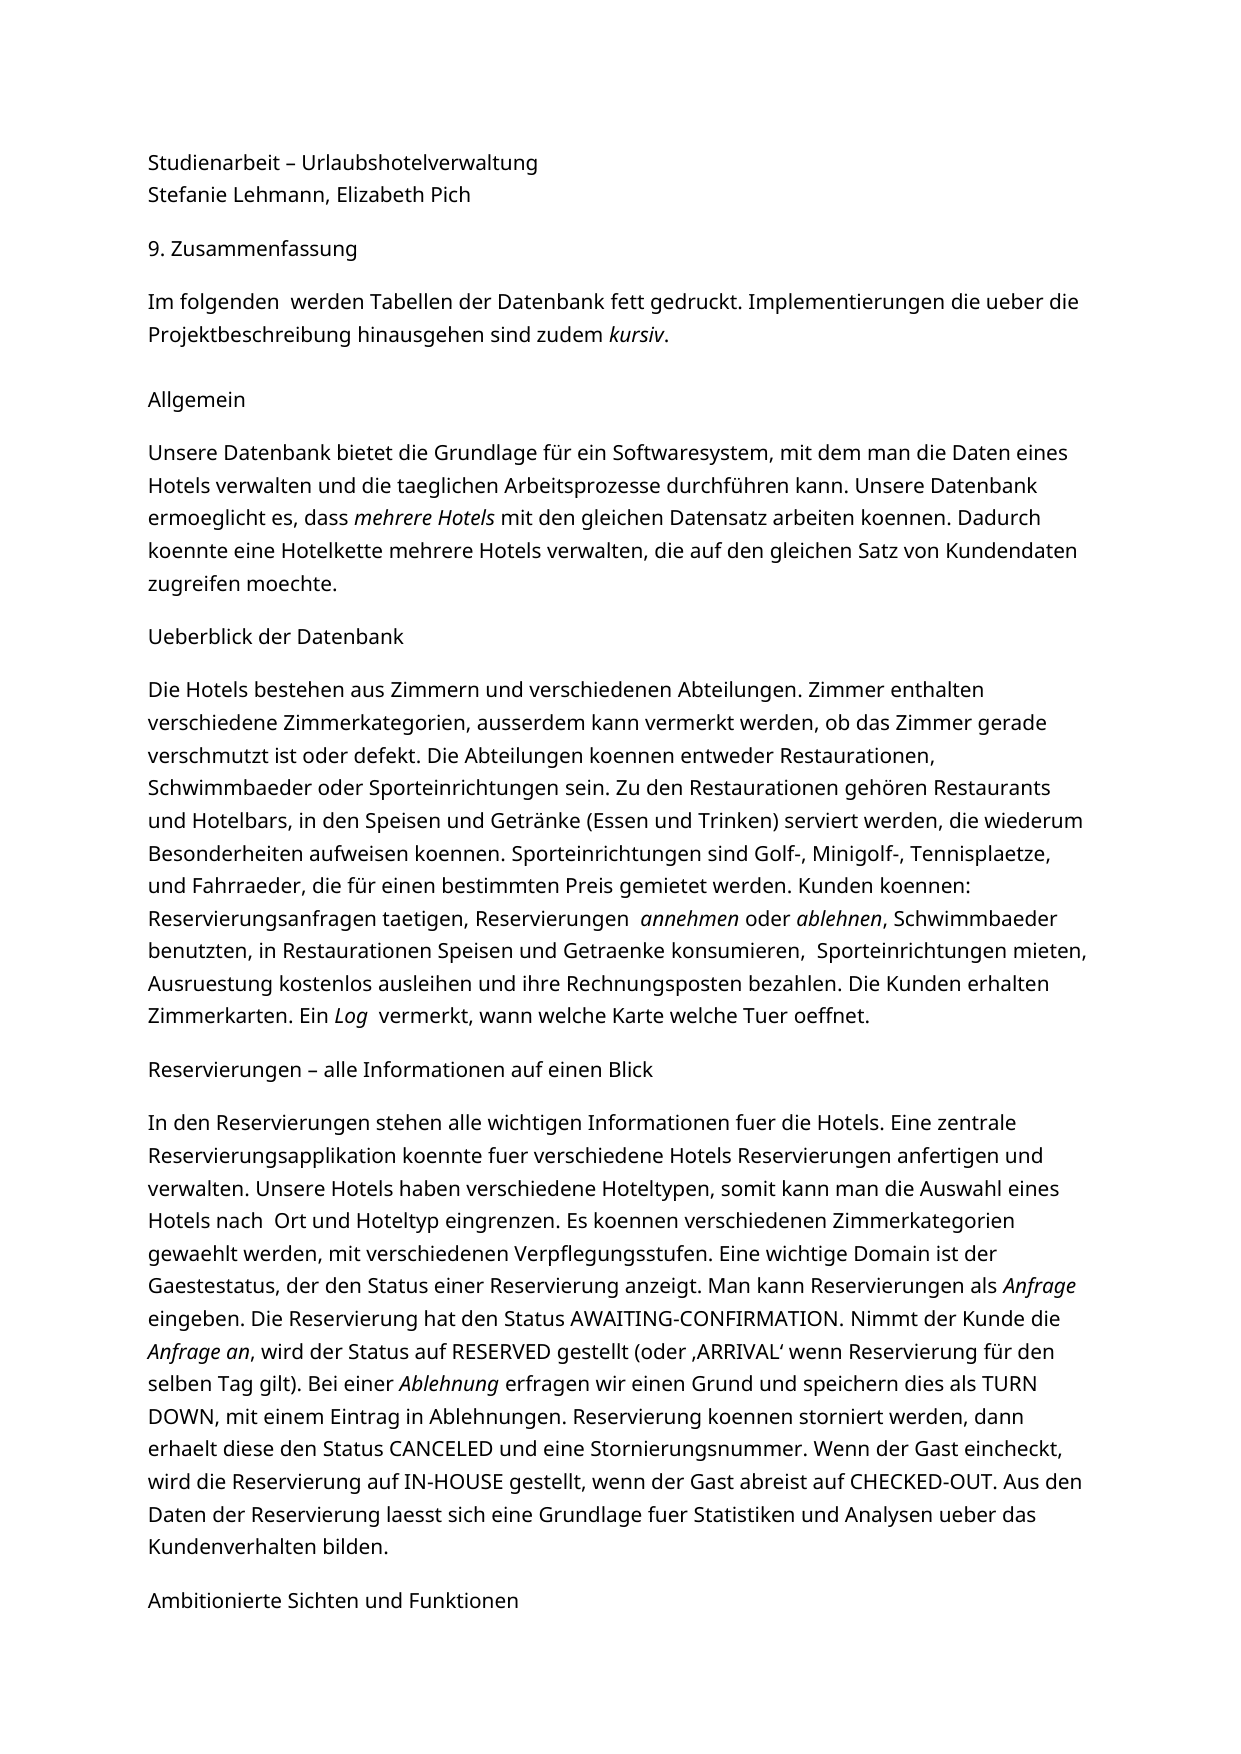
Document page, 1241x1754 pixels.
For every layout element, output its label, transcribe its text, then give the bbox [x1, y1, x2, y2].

text Die Hotels bestehen aus Zimmern und verschiedenen Abteilungen. Zimmer enthalten verschiedene Zimmerkategorien, ausserdem kann vermerkt werden, ob das Zimmer gerade verschmutzt ist oder defekt. Die Abteilungen koennen entweder Restaurationen, Schwimmbaeder oder Sporteinrichtungen sein. Zu den Restaurationen gehören Restaurants und Hotelbars, in den Speisen und Getränke (Essen und Trinken) serviert werden, die wiederum Besonderheiten aufweisen koennen. Sporteinrichtungen sind Golf-, Minigolf-, Tennisplaetze, und Fahrraeder, die für einen bestimmten Preis gemietet werden. Kunden koennen: Reservierungsanfragen taetigen, Reservierungen annehmen oder ablehnen, Schwimmbaeder benutzten, in Restaurationen Speisen und Getraenke konsumieren, Sporteinrichtungen mieten, Ausruestung kostenlos ausleihen und ihre Rechnungsposten bezahlen. Die Kunden erhalten Zimmerkarten. Ein Log vermerkt, wann welche Karte welche Tuer oeffnet. [148, 676, 1093, 1030]
text Ambitionierte Sichten und Funktionen [148, 1586, 1093, 1614]
text Unsere Datenbank bietet die Grundlage für ein Softwaresystem, mit dem man die Daten eines Hotels verwalten und die taeglichen Arbeitsprozesse durchführen kann. Unsere Datenbank ermoeglicht es, dass mehrere Hotels mit den gleichen Datensatz arbeiten koennen. Dadurch koennte eine Hotelkette mehrere Hotels verwalten, die auf den gleichen Satz von Kundendaten zugreifen moechte. [148, 438, 1093, 597]
text Studienarbeit – Urlaubshotelverwaltung Stefanie Lehmann, Elizabeth Pich [148, 148, 1093, 209]
text Im folgenden werden Tabellen der Datenbank fett gedruckt. Implementierungen die ueber die Projektbeschreibung hinausgehen sind zudem kursiv. Allgemein [148, 287, 1093, 413]
text Reservierungen – alle Informationen auf einen Blick [148, 1055, 1093, 1083]
text 9. Zusammenfassung [148, 234, 1093, 262]
text Ueberblick der Datenbank [148, 622, 1093, 651]
text In den Reservierungen stehen alle wichtigen Informationen fuer die Hotels. Eine zentrale Reservierungsapplikation koennte fuer verschiedene Hotels Reservierungen anfertigen und verwalten. Unsere Hotels haben verschiedene Hoteltypen, somit kann man die Auswahl eines Hotels nach Ort und Hoteltyp eingrenzen. Es koennen verschiedenen Zimmerkategorien gewaehlt werden, mit verschiedenen Verpflegungsstufen. Eine wichtige Domain ist der Gaestestatus, der den Status einer Reservierung anzeigt. Man kann Reservierungen als Anfrage eingeben. Die Reservierung hat den Status AWAITING-CONFIRMATION. Nimmt der Kunde die Anfrage an, wird der Status auf RESERVED gestellt (oder ‚ARRIVAL‘ wenn Reservierung für den selben Tag gilt). Bei einer Ablehnung erfragen wir einen Grund und speichern dies als TURN DOWN, mit einem Eintrag in Ablehnungen. Reservierung koennen storniert werden, dann erhaelt diese den Status CANCELED und eine Stornierungsnummer. Wenn der Gast eincheckt, wird die Reservierung auf IN-HOUSE gestellt, wenn der Gast abreist auf CHECKED-OUT. Aus den Daten der Reservierung laesst sich eine Grundlage fuer Statistiken und Analysen ueber das Kundenverhalten bilden. [148, 1108, 1093, 1561]
